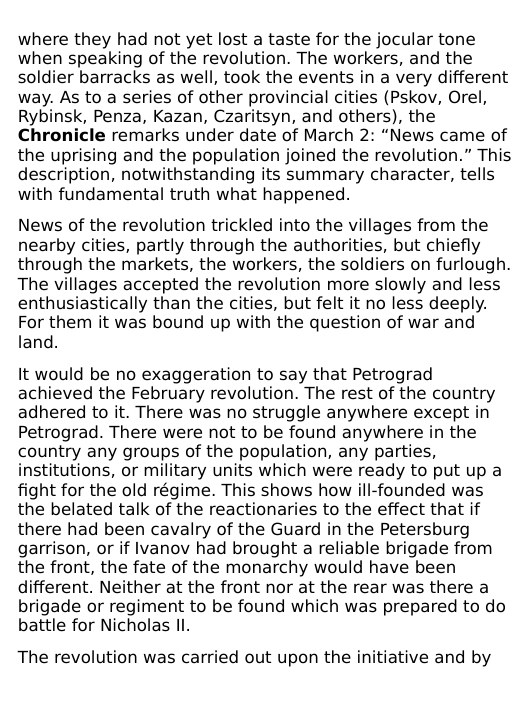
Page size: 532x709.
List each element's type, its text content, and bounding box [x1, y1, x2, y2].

text The revolution was carried out upon the initiative and by [18, 648, 514, 668]
text where they had not yet lost a taste for the jocular tone when speaking of the revolution. The workers, and the soldier barracks as well, took the events in a very different way. As to a series of other provincial cities (Pskov, Orel, Rybinsk, Penza, Kazan, Czaritsyn, and others), the Chronicle remarks under date of March 2: “News came of the uprising and the population joined the revolution.” This description, notwithstanding its summary character, tells with fundamental truth what happened. [18, 29, 514, 204]
text News of the revolution trickled into the villages from the nearby cities, partly through the authorities, but chiefly through the markets, the workers, the soldiers on furlough. The villages accepted the revolution more slowly and less enthusiastically than the cities, but felt it no less deeply. For them it was bound up with the question of war and land. [18, 216, 514, 352]
text It would be no exaggeration to say that Petrograd achieved the February revolution. The rest of the country adhered to it. There was no struggle anywhere except in Petrograd. There were not to be found anywhere in the country any groups of the population, any parties, institutions, or military units which were ready to put up a fight for the old régime. This shows how ill-founded was the belated talk of the reactionaries to the effect that if there had been cavalry of the Guard in the Petersburg garrison, or if Ivanov had brought a reliable brigade from the front, the fate of the monarchy would have been different. Neither at the front nor at the rear was there a brigade or regiment to be found which was prepared to do battle for Nicholas II. [18, 364, 514, 636]
